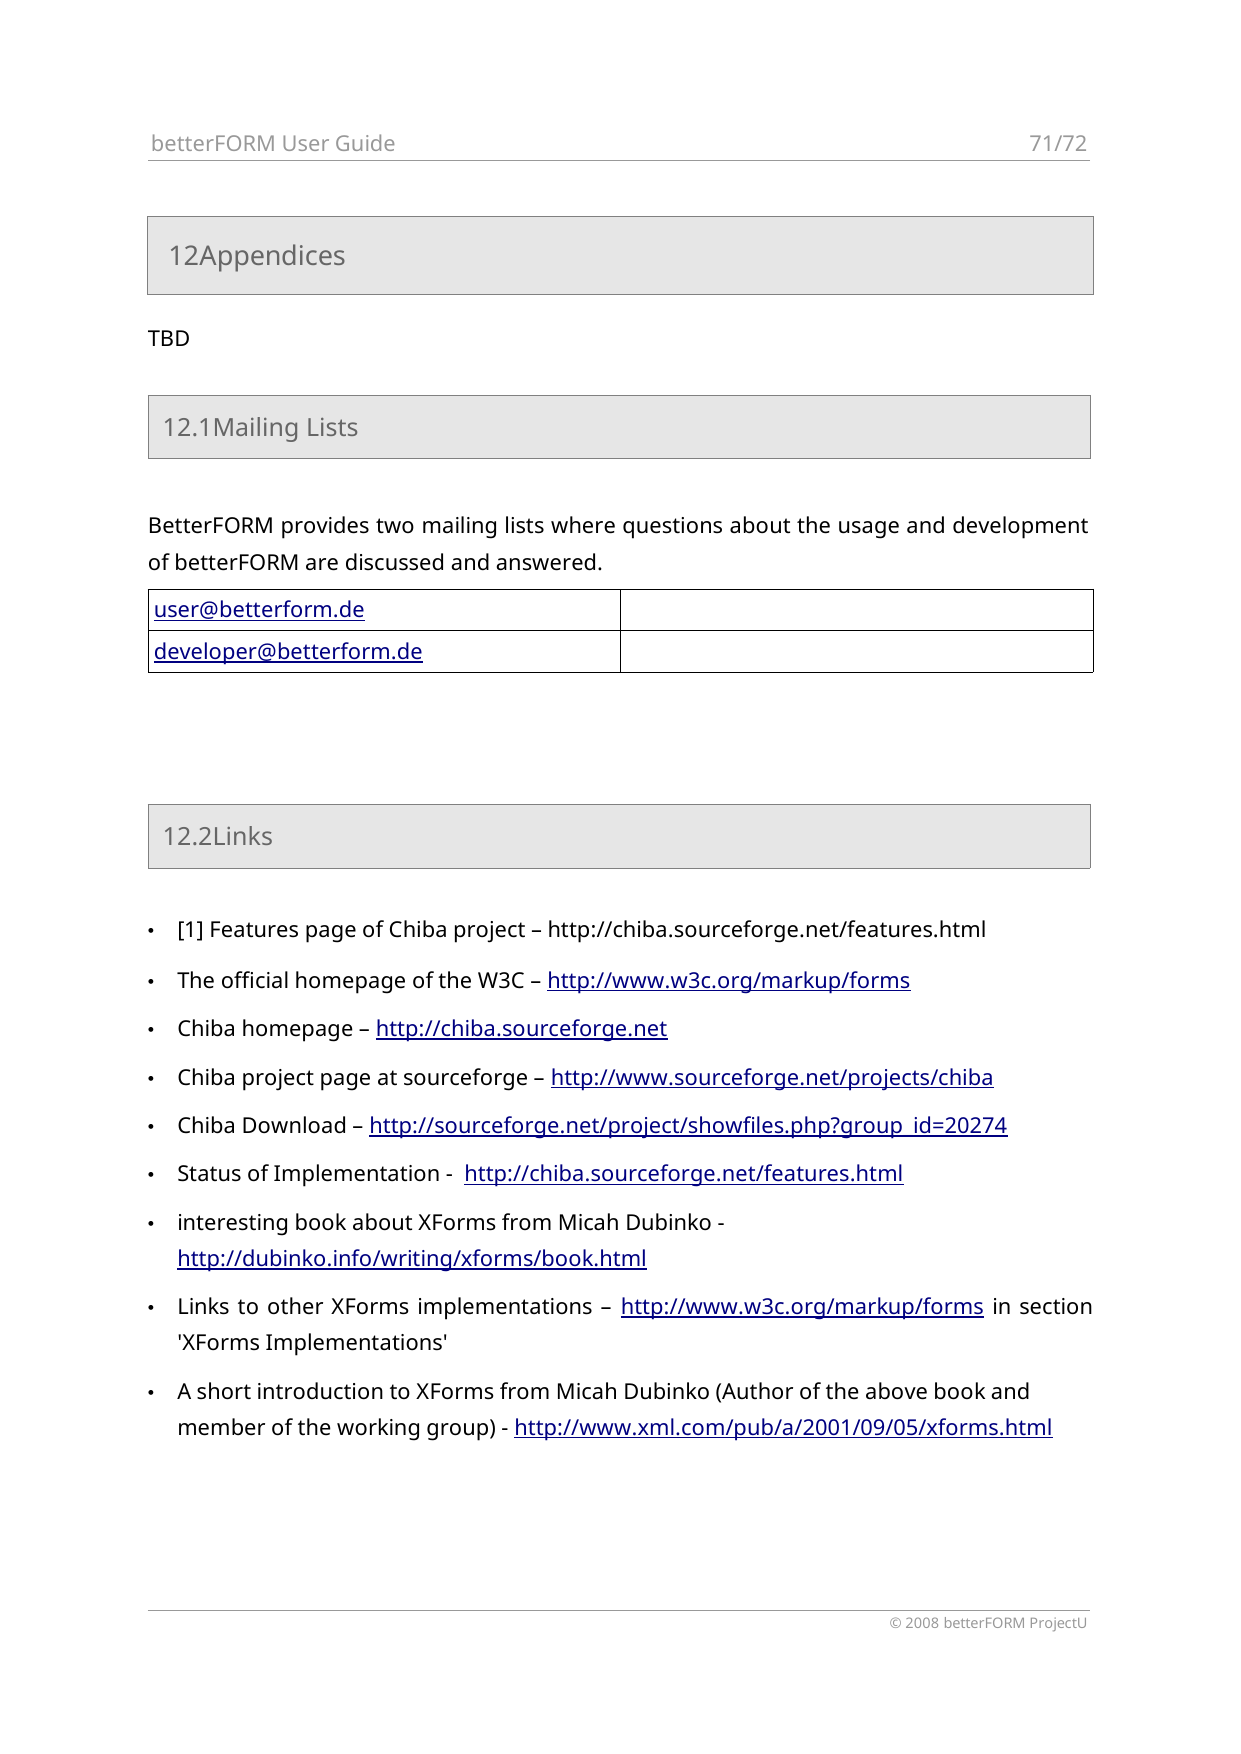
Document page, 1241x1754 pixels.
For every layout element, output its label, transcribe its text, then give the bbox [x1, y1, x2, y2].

table_cell developer@betterform.de [149, 631, 620, 672]
text BetterFORM provides two mailing lists where questions about the usage and development of betterFORM are discussed and answered. [148, 510, 1090, 576]
table_header [621, 590, 1093, 630]
subtitle Mailing Lists [149, 396, 1090, 458]
list [1] Features page of Chiba project – http://chiba.sourceforge.net/features.html [148, 913, 1032, 943]
list Chiba project page at sourceforge – http://www.sourceforge.net/projects/chiba [148, 1061, 1093, 1091]
table_cell [621, 631, 1093, 672]
subtitle Appendices [148, 217, 1093, 294]
list Status of Implementation - http://chiba.sourceforge.net/features.html [148, 1158, 1093, 1188]
list A short introduction to XForms from Micah Dubinko (Author of the above book and member of the working group) - http://www.xml.com/pub/a/2001/09/05/xforms.html [148, 1376, 1093, 1441]
subtitle Links [149, 805, 1090, 868]
list The official homepage of the W3C – http://www.w3c.org/markup/forms [148, 964, 1093, 994]
list Chiba homepage – http://chiba.sourceforge.net [148, 1013, 1093, 1043]
table_header user@betterform.de [149, 590, 620, 630]
list interesting book about XForms from Micah Dubinko - http://dubinko.info/writing/xforms/book.html [148, 1207, 1093, 1273]
list Chiba Download – http://sourceforge.net/project/showfiles.php?group_id=20274 [148, 1110, 1093, 1140]
list Links to other XForms implementations – http://www.w3c.org/markup/forms in section 'XForms Implementations' [148, 1291, 1093, 1357]
text TBD [148, 323, 1090, 353]
